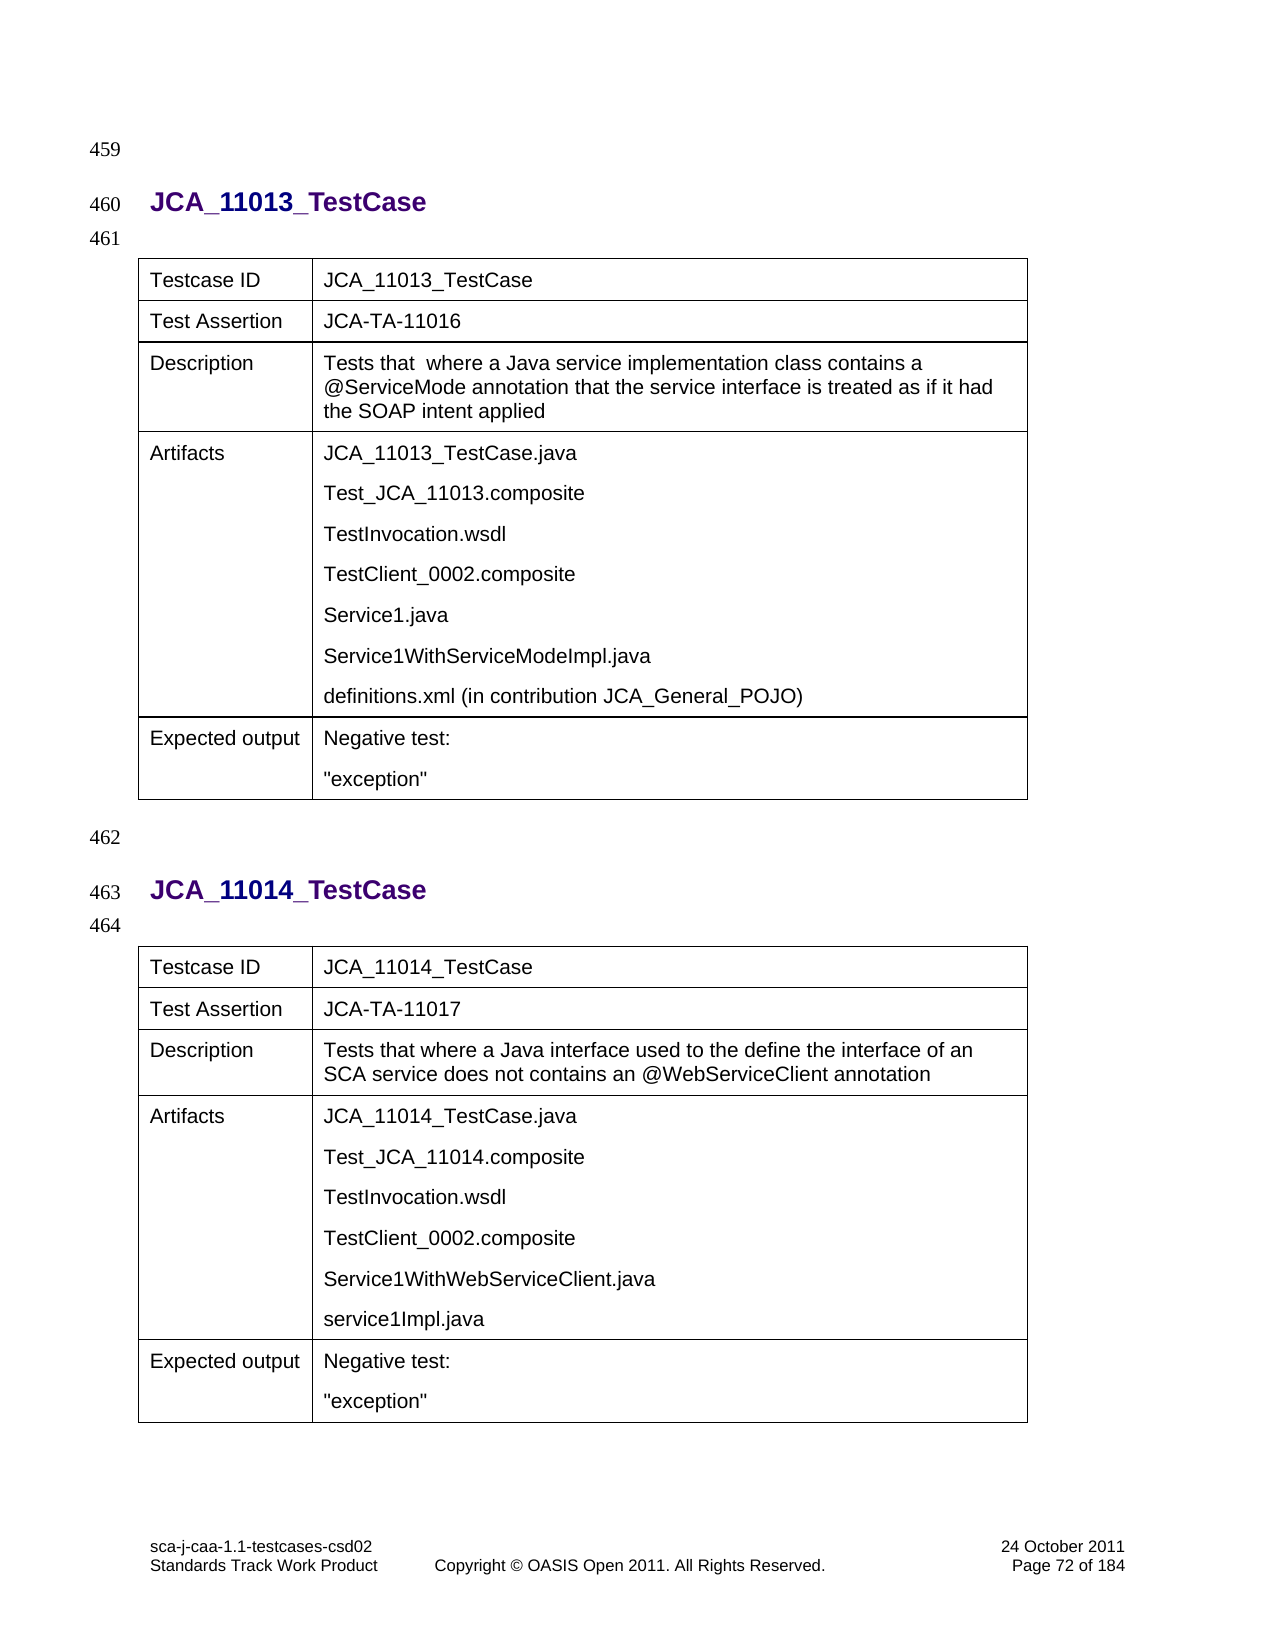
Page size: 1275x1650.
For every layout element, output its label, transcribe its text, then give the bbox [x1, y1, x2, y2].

table_cell JCA-TA-11017 [313, 988, 1027, 1029]
table_cell Description [139, 1030, 312, 1094]
table_cell JCA_11013_TestCase.java Test_JCA_11013.composite TestInvocation.wsdl TestClient_0002.composite Service1.java Service1WithServiceModeImpl.java definitions.xml (in contribution JCA_General_POJO) [313, 432, 1027, 716]
table_cell Artifacts [139, 432, 312, 716]
table_cell Description [139, 343, 312, 431]
table_cell JCA_11014_TestCase.java Test_JCA_11014.composite TestInvocation.wsdl TestClient_0002.composite Service1WithWebServiceClient.java service1Impl.java [313, 1096, 1027, 1339]
table_cell Tests that where a Java service implementation class contains a @ServiceMode annotation that the service interface is treated as if it had the SOAP intent applied [313, 343, 1027, 431]
table_cell JCA-TA-11016 [313, 301, 1027, 341]
table_header Testcase ID [139, 947, 312, 987]
table_cell Expected output [139, 1340, 312, 1422]
subtitle JCA_11013_TestCase [150, 186, 1125, 217]
table_header JCA_11013_TestCase [313, 259, 1027, 300]
table_cell Test Assertion [139, 301, 312, 341]
table_cell Test Assertion [139, 988, 312, 1029]
table_header JCA_11014_TestCase [313, 947, 1027, 987]
table_cell Artifacts [139, 1096, 312, 1339]
table_cell Tests that where a Java interface used to the define the interface of an SCA service does not contains an @WebServiceClient annotation [313, 1030, 1027, 1094]
table_cell Negative test: "exception" [313, 718, 1027, 799]
table_header Testcase ID [139, 259, 312, 300]
table_cell Negative test: "exception" [313, 1340, 1027, 1422]
table_cell Expected output [139, 718, 312, 799]
subtitle JCA_11014_TestCase [150, 874, 1125, 905]
